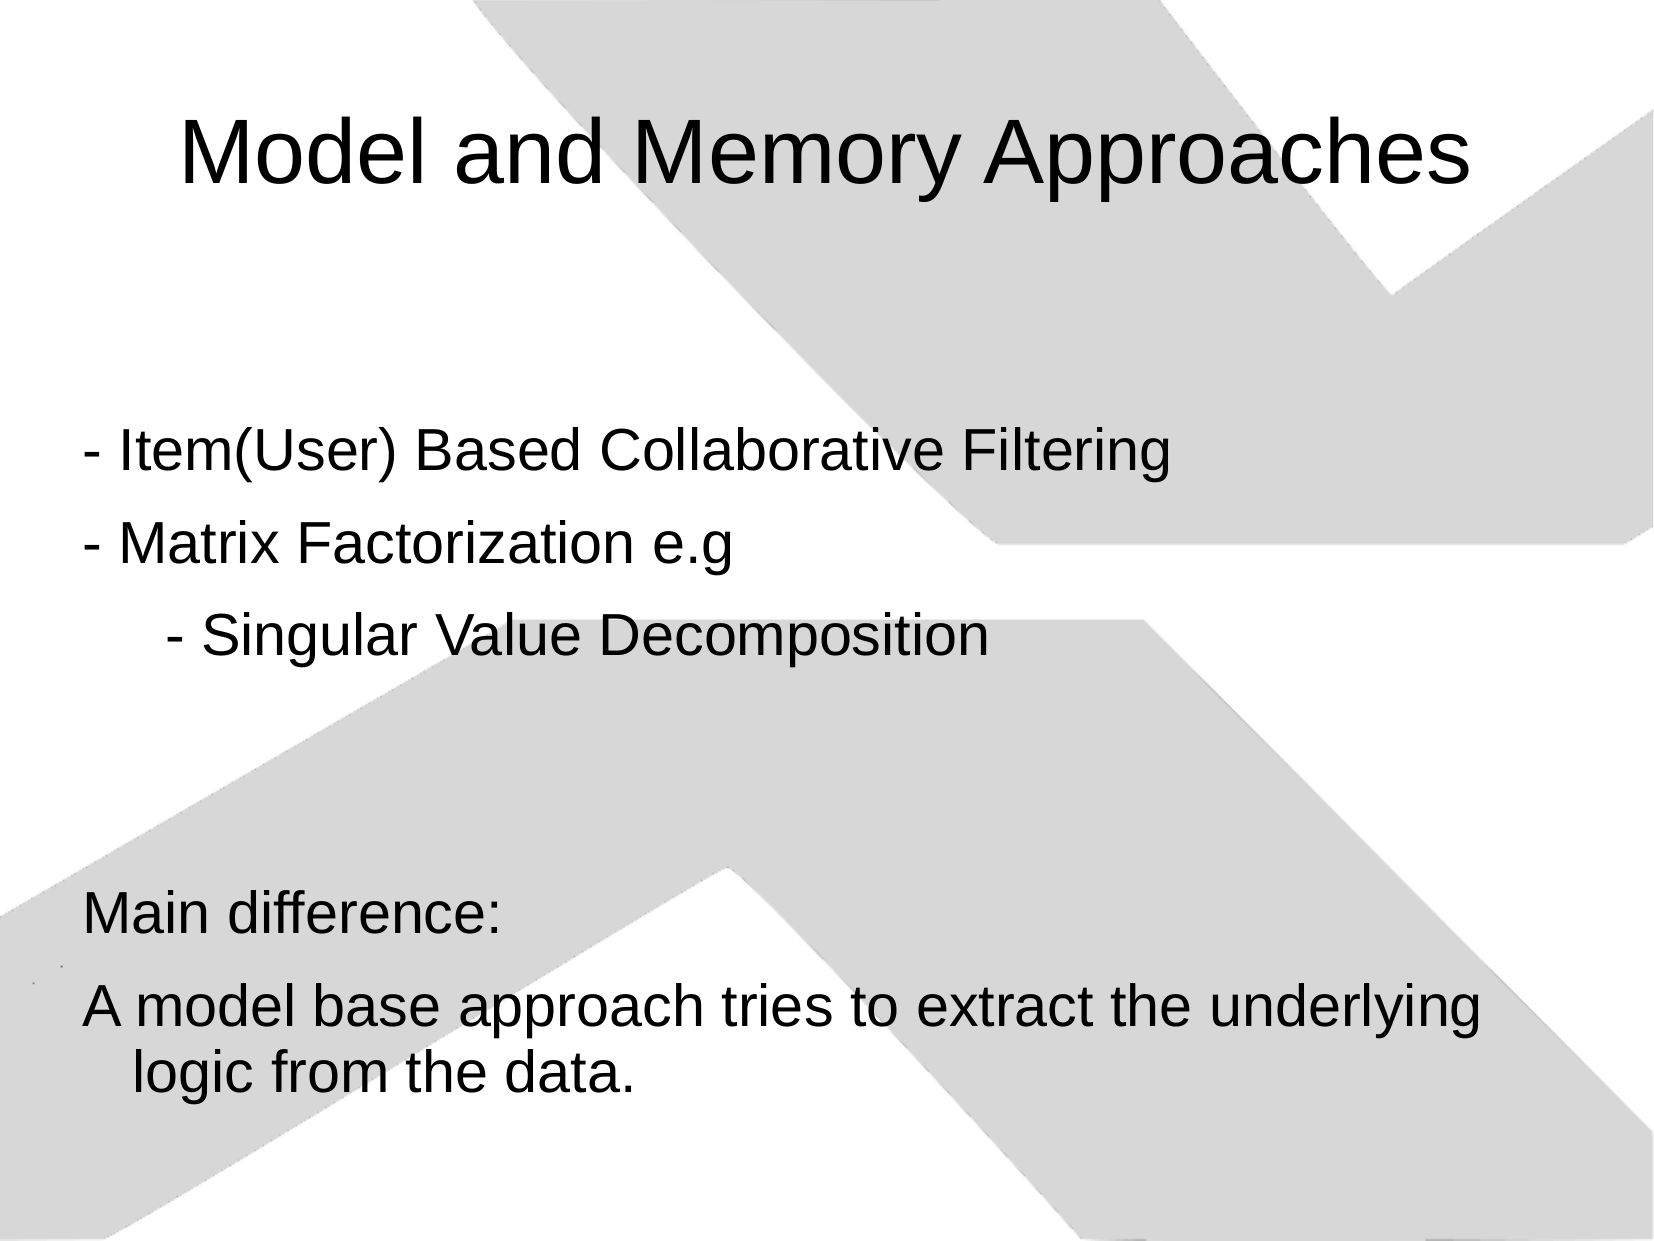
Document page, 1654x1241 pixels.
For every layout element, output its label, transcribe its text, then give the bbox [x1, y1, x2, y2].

picture [0, 0, 1654, 1241]
list - Item(User) Based Collaborative Filtering - Matrix Factorization e.g - Singular Value Decomposition Main difference: A model base approach tries to extract the underlying logic from the data. [82, 413, 1571, 1109]
title Model and Memory Approaches [82, 49, 1571, 257]
